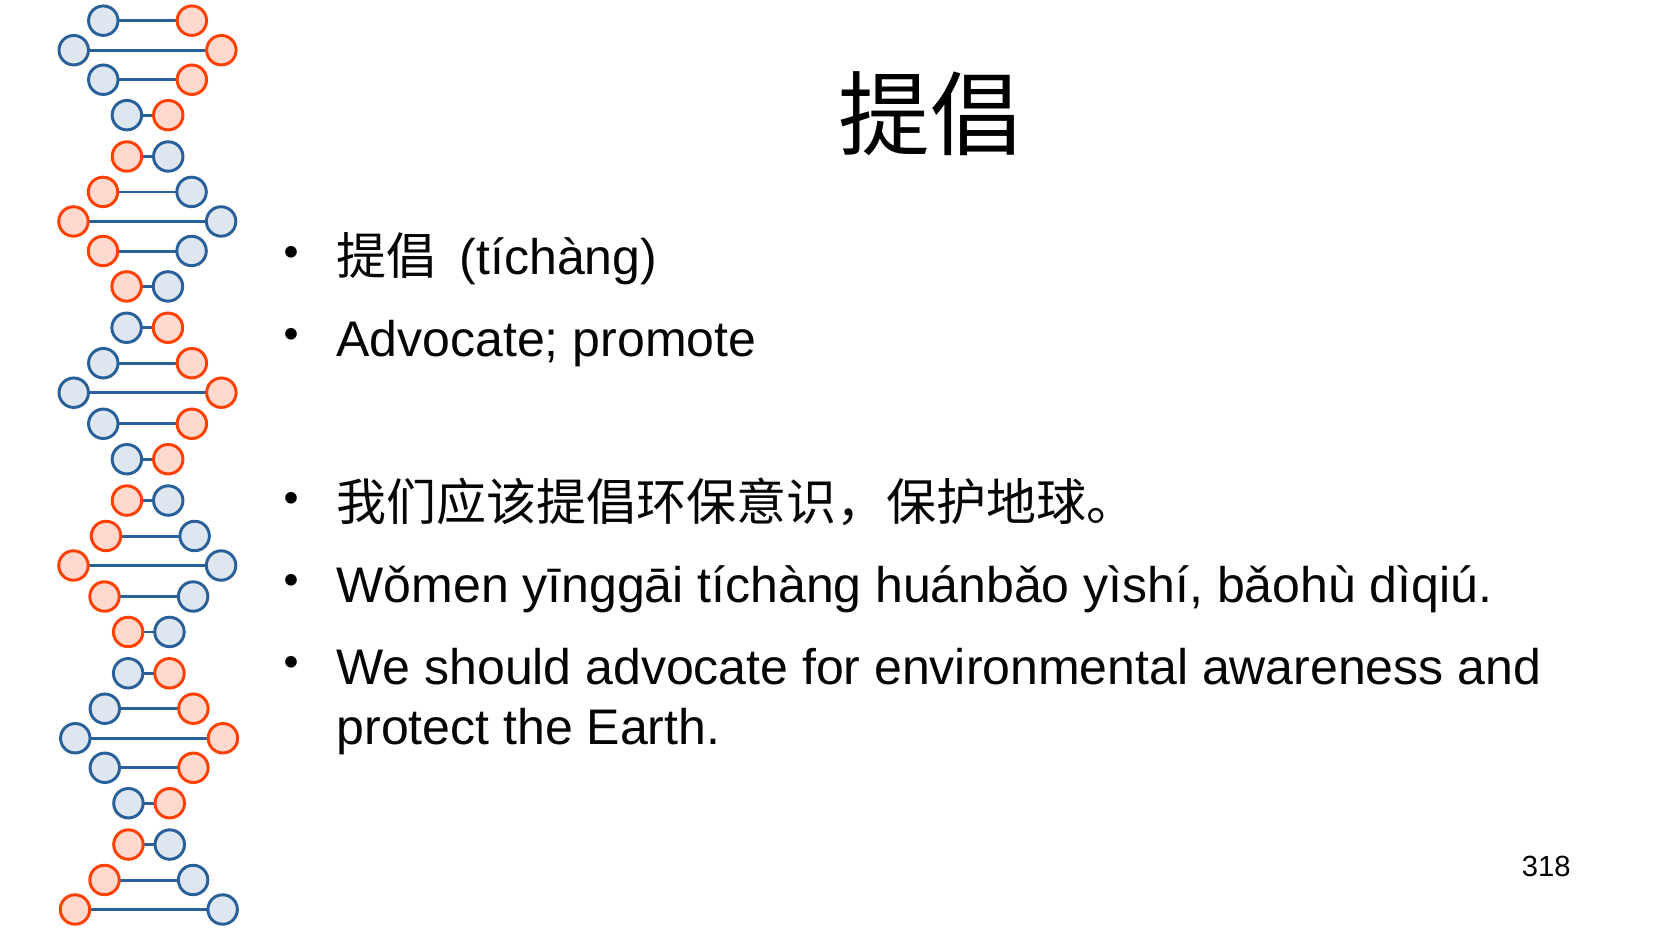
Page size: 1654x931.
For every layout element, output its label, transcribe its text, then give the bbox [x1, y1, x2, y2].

title 提倡 [265, 35, 1595, 189]
list 提倡 (tíchàng) Advocate; promote 我们应该提倡环保意识，保护地球。 Wǒmen yīnggāi tíchàng huánbǎo yìshí, bǎohù dìqiú. We should advocate for environmental awareness and protect the Earth. [265, 224, 1595, 764]
